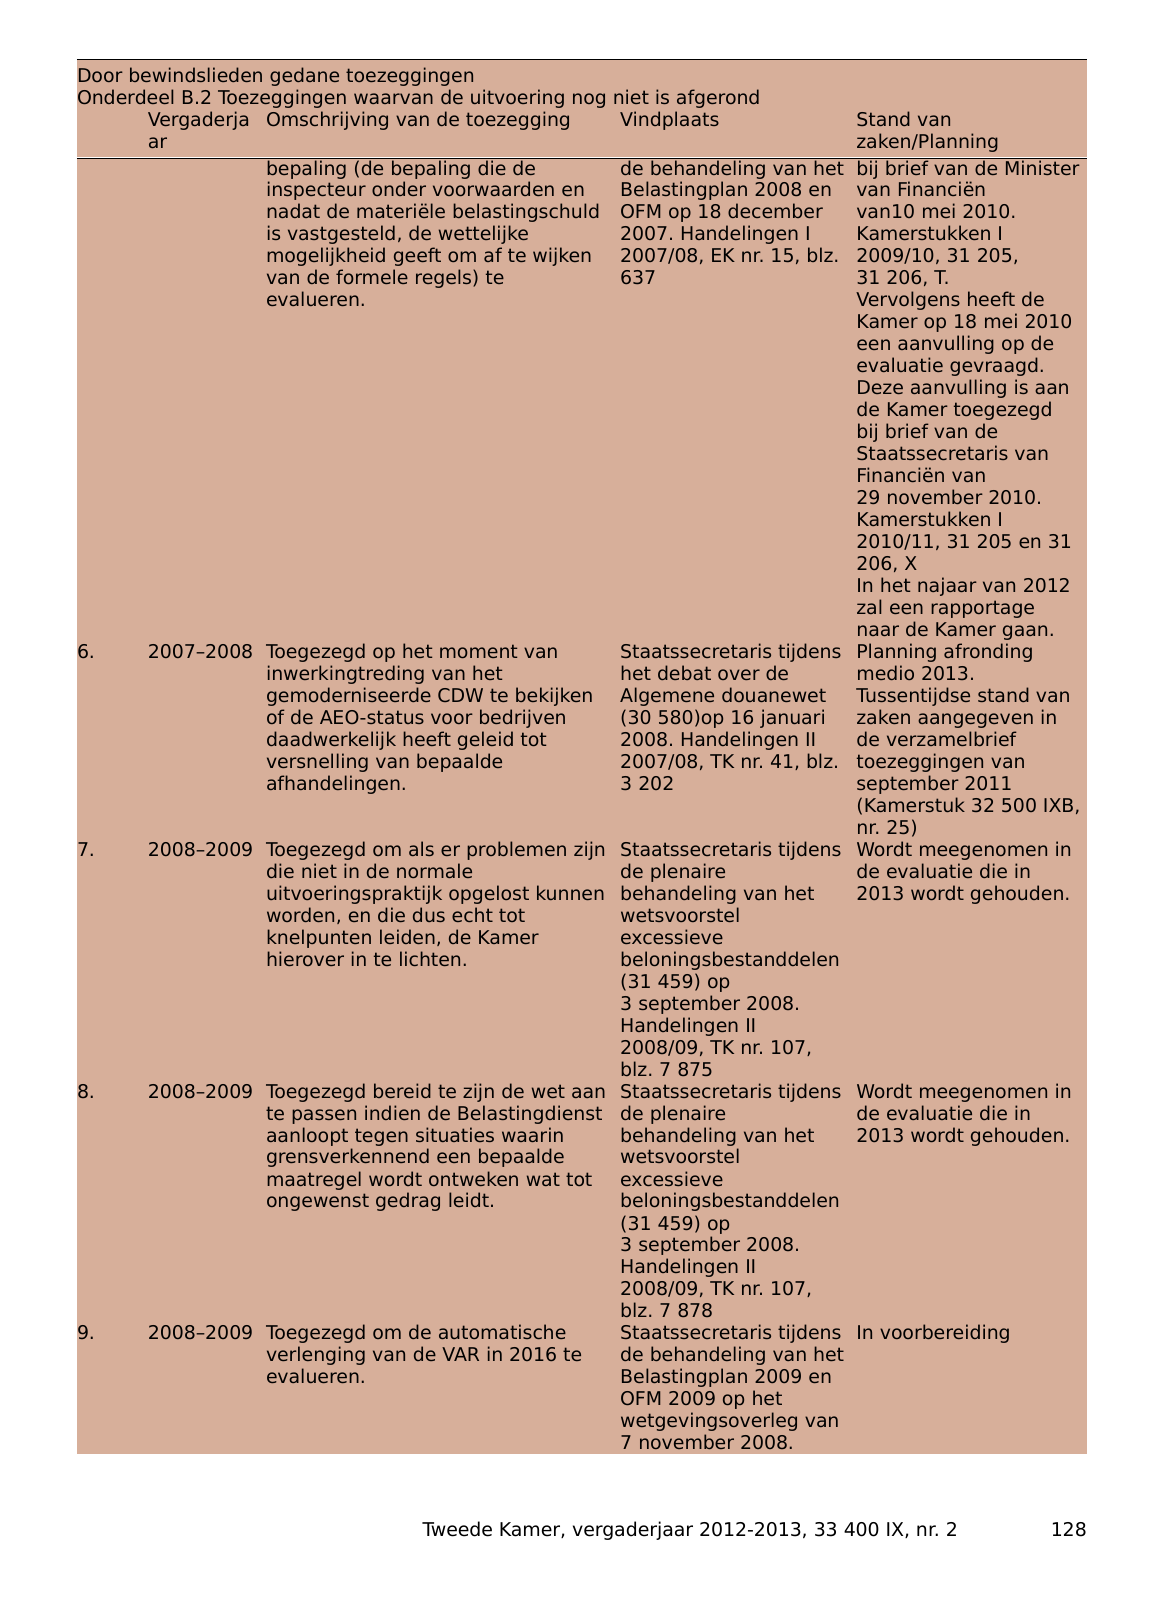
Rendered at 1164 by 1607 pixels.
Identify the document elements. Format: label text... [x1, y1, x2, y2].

table_cell Toegezegd om als er problemen zijn die niet in de normale uitvoeringspraktijk opgelost kunnen worden, en die dus echt tot knelpunten leiden, de Kamer hierover in te lichten. [260, 839, 614, 1081]
table_cell 2008–2009 [142, 1322, 260, 1454]
table_cell 6. [77, 641, 142, 839]
table_cell Planning afronding medio 2013. Tussentijdse stand van zaken aangegeven in de verzamelbrief toezeggingen van september 2011 (Kamerstuk 32 500 IXB, nr. 25) [850, 641, 1087, 839]
table_cell Wordt meegenomen in de evaluatie die in 2013 wordt gehouden. [850, 1081, 1087, 1322]
table_cell Vindplaats [614, 109, 850, 157]
table_cell Stand van zaken/Planning [850, 109, 1087, 157]
table_cell Toegezegd bereid te zijn de wet aan te passen indien de Belastingdienst aanloopt tegen situaties waarin grensverkennend een bepaalde maatregel wordt ontweken wat tot ongewenst gedrag leidt. [260, 1081, 614, 1322]
table_cell [142, 159, 260, 641]
table_cell 2008–2009 [142, 839, 260, 1081]
table_cell bij brief van de Minister van Financiën van10 mei 2010. Kamerstukken I 2009/10, 31 205, 31 206, T. Vervolgens heeft de Kamer op 18 mei 2010 een aanvulling op de evaluatie gevraagd. Deze aanvulling is aan de Kamer toegezegd bij brief van de Staatssecretaris van Financiën van 29 november 2010. Kamerstukken I 2010/11, 31 205 en 31 206, X In het najaar van 2012 zal een rapportage naar de Kamer gaan. [850, 159, 1087, 641]
table_cell Staatssecretaris tijdens het debat over de Algemene douanewet (30 580)op 16 januari 2008. Handelingen II 2007/08, TK nr. 41, blz. 3 202 [614, 641, 850, 839]
table_cell [77, 109, 142, 157]
table_cell Vergaderjaar [142, 109, 260, 157]
table_cell Staatssecretaris tijdens de behandeling van het Belastingplan 2009 en OFM 2009 op het wetgevingsoverleg van 7 november 2008. [614, 1322, 850, 1454]
table_cell [77, 159, 142, 641]
table_cell Onderdeel B.2 Toezeggingen waarvan de uitvoering nog niet is afgerond [77, 87, 1087, 109]
table_cell 7. [77, 839, 142, 1081]
table_cell In voorbereiding [850, 1322, 1087, 1454]
table_cell Omschrijving van de toezegging [260, 109, 614, 157]
table_cell de behandeling van het Belastingplan 2008 en OFM op 18 december 2007. Handelingen I 2007/08, EK nr. 15, blz. 637 [614, 159, 850, 641]
table_cell Toegezegd op het moment van inwerkingtreding van het gemoderniseerde CDW te bekijken of de AEO-status voor bedrijven daadwerkelijk heeft geleid tot versnelling van bepaalde afhandelingen. [260, 641, 614, 839]
table_cell Staatssecretaris tijdens de plenaire behandeling van het wetsvoorstel excessieve beloningsbestanddelen (31 459) op 3 september 2008. Handelingen II 2008/09, TK nr. 107, blz. 7 878 [614, 1081, 850, 1322]
table_cell Wordt meegenomen in de evaluatie die in 2013 wordt gehouden. [850, 839, 1087, 1081]
table_cell Toegezegd om de automatische verlenging van de VAR in 2016 te evalueren. [260, 1322, 614, 1454]
table_cell 8. [77, 1081, 142, 1322]
table_cell 2008–2009 [142, 1081, 260, 1322]
table_cell 9. [77, 1322, 142, 1454]
table_cell bepaling (de bepaling die de inspecteur onder voorwaarden en nadat de materiële belastingschuld is vastgesteld, de wettelijke mogelijkheid geeft om af te wijken van de formele regels) te evalueren. [260, 159, 614, 641]
table_header Door bewindslieden gedane toezeggingen [77, 60, 1087, 87]
table_cell 2007–2008 [142, 641, 260, 839]
table_cell Staatssecretaris tijdens de plenaire behandeling van het wetsvoorstel excessieve beloningsbestanddelen (31 459) op 3 september 2008. Handelingen II 2008/09, TK nr. 107, blz. 7 875 [614, 839, 850, 1081]
